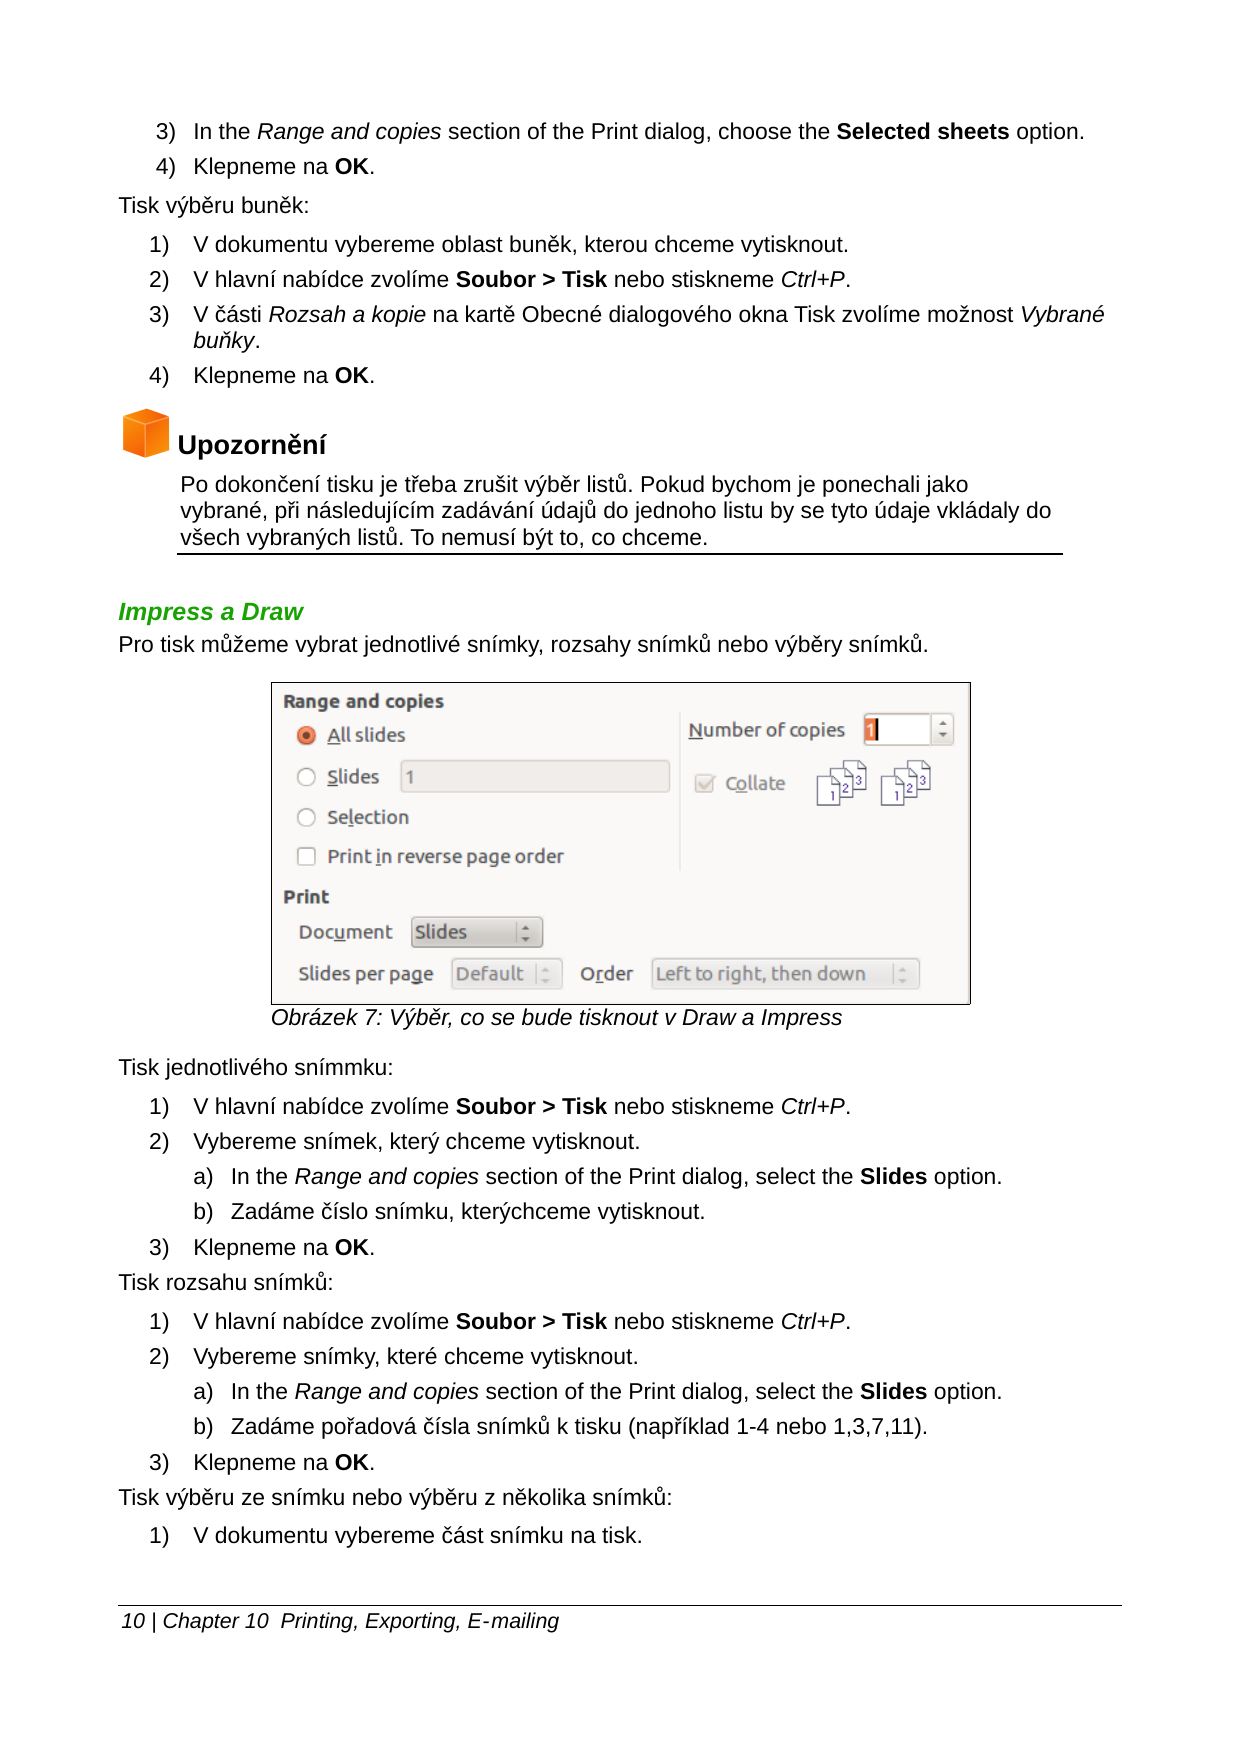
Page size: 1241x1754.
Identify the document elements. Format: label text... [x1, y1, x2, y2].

list V dokumentu vybereme část snímku na tisk. [169, 1522, 1122, 1549]
list V části Rozsah a kopie na kartě Obecné dialogového okna Tisk zvolíme možnost Vybrané buňky. [169, 301, 1122, 354]
list Tisk jednotlivého snímmku: [118, 1054, 1122, 1080]
list Klepneme na OK. [169, 1448, 1122, 1475]
text Pro tisk můžeme vybrat jednotlivé snímky, rozsahy snímků nebo výběry snímků. [118, 631, 1122, 658]
picture [119, 406, 173, 460]
list Tisk výběru buněk: [118, 192, 1122, 218]
list Klepneme na OK. [156, 153, 1122, 180]
list Klepneme na OK. [169, 1233, 1122, 1260]
list In the Range and copies section of the Print dialog, select the Slides option. [193, 1378, 1122, 1404]
list Klepneme na OK. [169, 362, 1122, 389]
text Obrázek 7 : Výběr, co se bude tisknout v Draw a Impress [271, 1005, 970, 1030]
list Tisk rozsahu snímků: [118, 1269, 1122, 1295]
list In the Range and copies section of the Print dialog, choose the Selected sheets option. [156, 118, 1122, 144]
subtitle Impress a Draw [118, 597, 1122, 626]
list In the Range and copies section of the Print dialog, select the Slides option. [193, 1163, 1122, 1189]
list Vybereme snímek, který chceme vytisknout. [169, 1128, 1122, 1154]
list V hlavní nabídce zvolíme Soubor > Tisk nebo stiskneme Ctrl+P. [169, 266, 1122, 292]
list Zadáme číslo snímku, kterýchceme vytisknout. [193, 1198, 1122, 1225]
picture [272, 683, 970, 1004]
list V dokumentu vybereme oblast buněk, kterou chceme vytisknout. [169, 231, 1122, 257]
text Po dokončení tisku je třeba zrušit výběr listů. Pokud bychom je ponechali jako vybrané, při následujícím zadávání údajů do jednoho listu by se tyto údaje vkládaly do všech vybraných listů. To nemusí být to, co chceme. [177, 468, 1063, 553]
list Zadáme pořadová čísla snímků k tisku (například 1-4 nebo 1,3,7,11). [193, 1413, 1122, 1439]
list Tisk výběru ze snímku nebo výběru z několika snímků: [118, 1484, 1122, 1510]
list V hlavní nabídce zvolíme Soubor > Tisk nebo stiskneme Ctrl+P. [169, 1093, 1122, 1119]
subtitle Upozornění [118, 405, 1122, 460]
list V hlavní nabídce zvolíme Soubor > Tisk nebo stiskneme Ctrl+P. [169, 1308, 1122, 1334]
list Vybereme snímky, které chceme vytisknout. [169, 1343, 1122, 1369]
